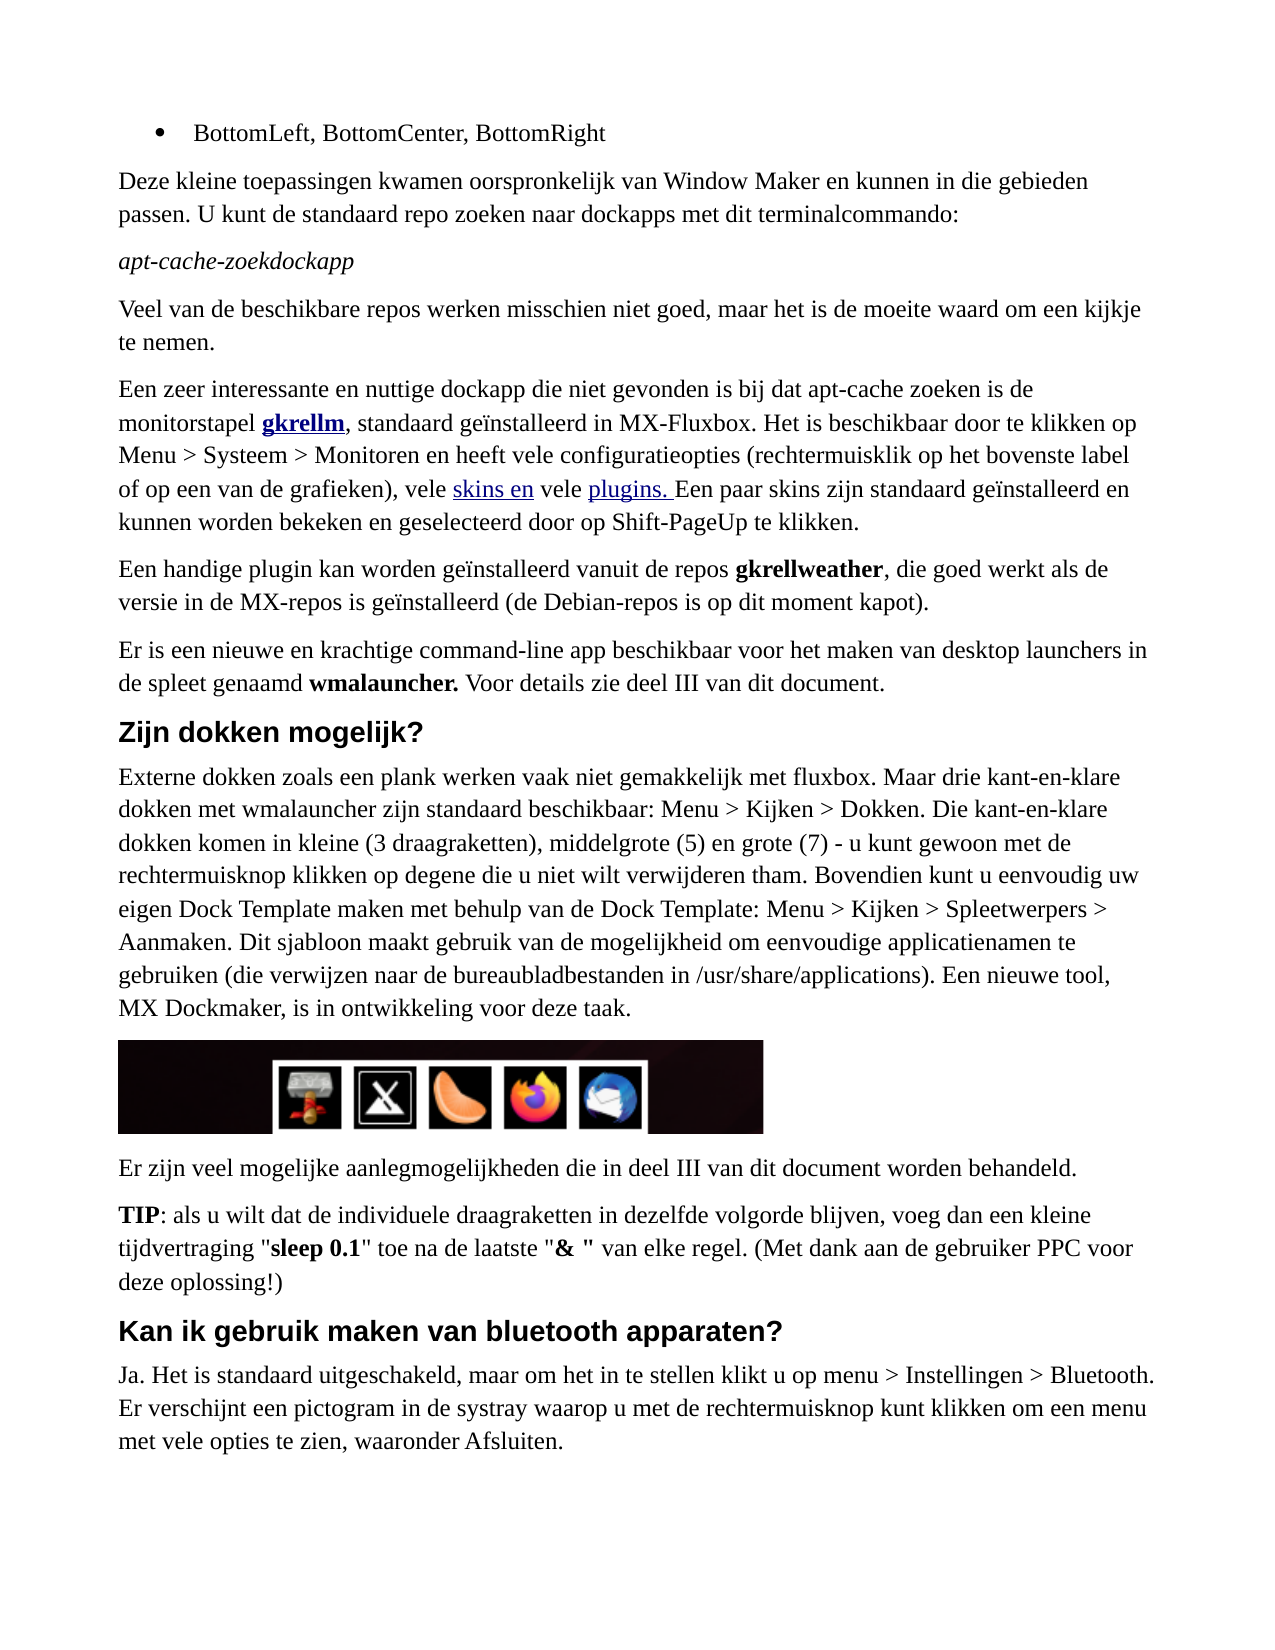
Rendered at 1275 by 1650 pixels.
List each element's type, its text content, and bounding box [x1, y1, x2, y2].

text Veel van de beschikbare repos werken misschien niet goed, maar het is de moeite waard om een kijkje te nemen. [118, 294, 1157, 356]
text Er is een nieuwe en krachtige command-line app beschikbaar voor het maken van desktop launchers in de spleet genaamd wmalauncher. Voor details zie deel III van dit document. [118, 635, 1157, 697]
text Deze kleine toepassingen kwamen oorspronkelijk van Window Maker en kunnen in die gebieden passen. U kunt de standaard repo zoeken naar dockapps met dit terminalcommando: [118, 166, 1157, 227]
text Een handige plugin kan worden geïnstalleerd vanuit de repos gkrellweather, die goed werkt als de versie in de MX-repos is geïnstalleerd (de Debian-repos is op dit moment kapot). [118, 554, 1157, 616]
list BottomLeft, BottomCenter, BottomRight [156, 118, 1157, 147]
picture [118, 1040, 764, 1134]
text Ja. Het is standaard uitgeschakeld, maar om het in te stellen klikt u op menu > Instellingen > Bluetooth. Er verschijnt een pictogram in de systray waarop u met de rechtermuisknop kunt klikken om een menu met vele opties te zien, waaronder Afsluiten. [118, 1360, 1157, 1455]
text Externe dokken zoals een plank werken vaak niet gemakkelijk met fluxbox. Maar drie kant-en-klare dokken met wmalauncher zijn standaard beschikbaar: Menu > Kijken > Dokken. Die kant-en-klare dokken komen in kleine (3 draagraketten), middelgrote (5) en grote (7) - u kunt gewoon met de rechtermuisknop klikken op degene die u niet wilt verwijderen tham. Bovendien kunt u eenvoudig uw eigen Dock Template maken met behulp van de Dock Template: Menu > Kijken > Spleetwerpers > Aanmaken. Dit sjabloon maakt gebruik van de mogelijkheid om eenvoudige applicatienamen te gebruiken (die verwijzen naar de bureaubladbestanden in /usr/share/applications). Een nieuwe tool, MX Dockmaker, is in ontwikkeling voor deze taak. [118, 762, 1157, 1021]
text TIP: als u wilt dat de individuele draagraketten in dezelfde volgorde blijven, voeg dan een kleine tijdvertraging "sleep 0.1" toe na de laatste "& " van elke regel. (Met dank aan de gebruiker PPC voor deze oplossing!) [118, 1201, 1157, 1295]
subtitle Kan ik gebruik maken van bluetooth apparaten? [118, 1314, 1157, 1348]
text apt-cache-zoekdockapp [118, 246, 1157, 275]
text Er zijn veel mogelijke aanlegmogelijkheden die in deel III van dit document worden behandeld. [118, 1153, 1157, 1182]
text Een zeer interessante en nuttige dockapp die niet gevonden is bij dat apt-cache zoeken is de monitorstapel gkrellm, standaard geïnstalleerd in MX-Fluxbox. Het is beschikbaar door te klikken op Menu > Systeem > Monitoren en heeft vele configuratieopties (rechtermuisklik op het bovenste label of op een van de grafieken), vele skins en vele plugins. Een paar skins zijn standaard geïnstalleerd en kunnen worden bekeken en geselecteerd door op Shift-PageUp te klikken. [118, 374, 1157, 535]
subtitle Zijn dokken mogelijk? [118, 716, 1157, 749]
